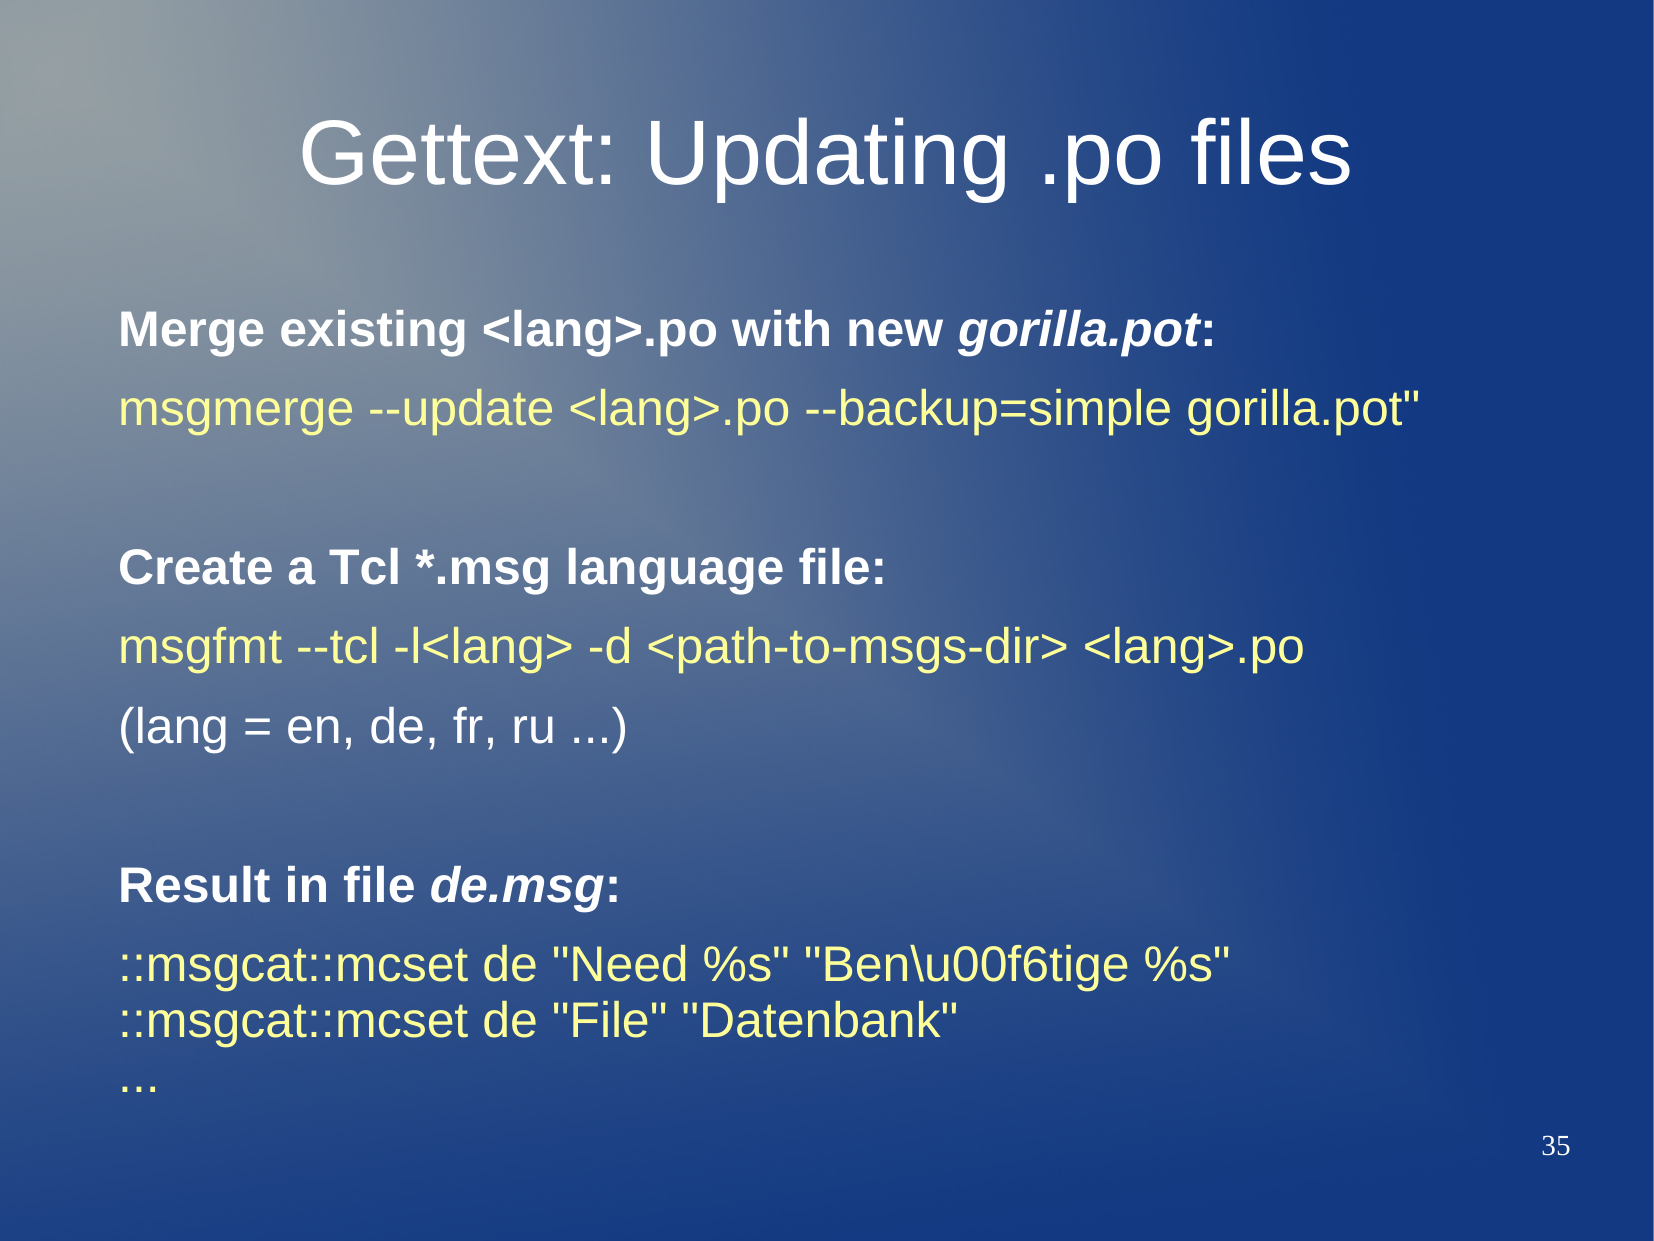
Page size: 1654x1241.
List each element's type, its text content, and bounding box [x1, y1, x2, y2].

title Gettext: Updating .po files [82, 49, 1571, 257]
picture [0, 0, 1654, 1241]
text_box Merge existing <lang>.po with new gorilla.pot: msgmerge --update <lang>.po --backup=simple gorilla.pot" Create a Tcl *.msg language file: msgfmt --tcl -l<lang> -d <path-to-msgs-dir> <lang>.po (lang = en, de, fr, ru ...) Result in file de.msg: ::msgcat::mcset de "Need %s" "Ben\u00f6tige %s" ::msgcat::mcset de "File" "Datenbank" ... [118, 301, 1477, 1104]
